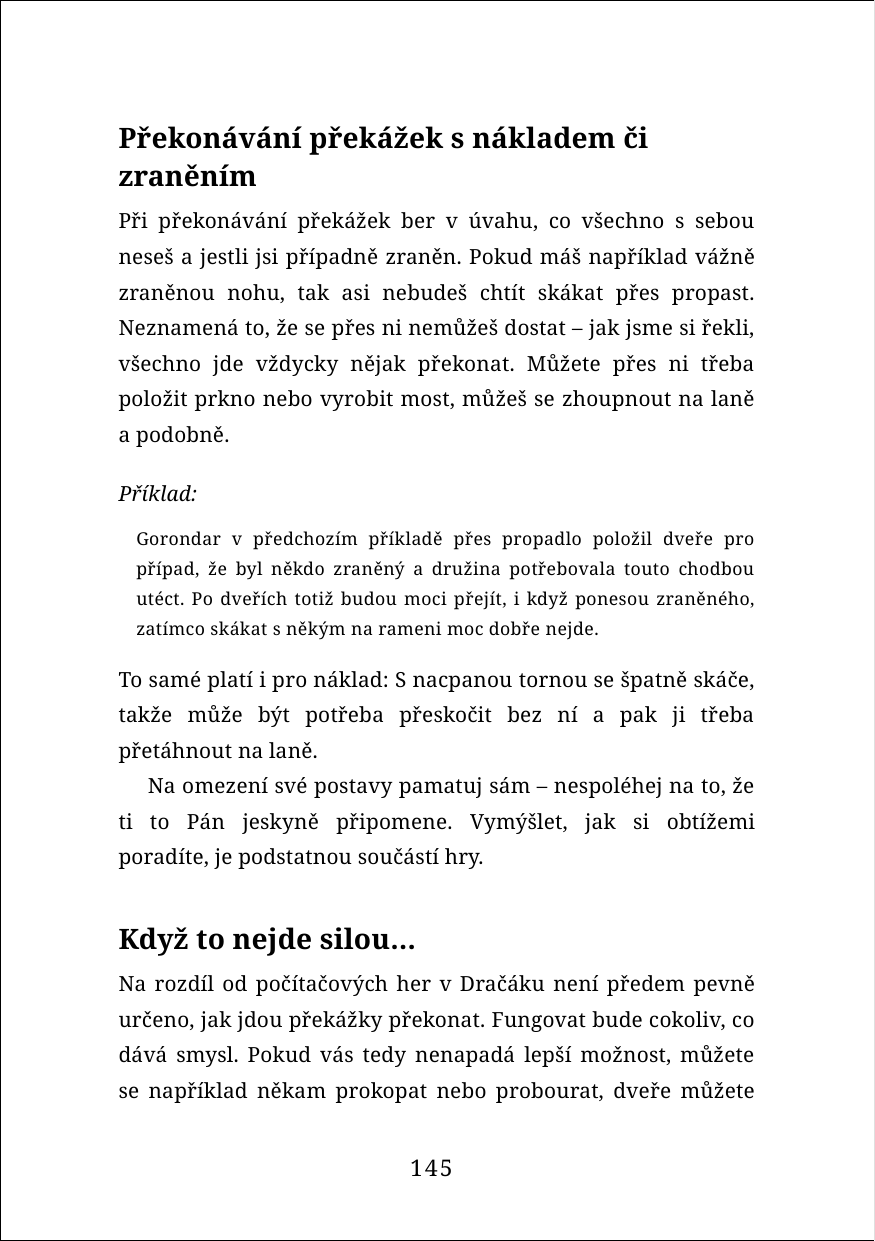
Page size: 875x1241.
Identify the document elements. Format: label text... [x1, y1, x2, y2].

text Příklad: [118, 479, 756, 507]
text Gorondar v předchozím příkladě přes propadlo položil dveře pro případ, že byl někdo zraněný a družina potřebovala touto chodbou utéct. Po dveřích totiž budou moci přejít, i když ponesou zraněného, zatímco skákat s někým na rameni moc dobře nejde. [136, 526, 756, 641]
text Při překonávání překážek ber v úvahu, co všechno s sebou neseš a jestli jsi případně zraněn. Pokud máš například vážně zraněnou nohu, tak asi nebudeš chtít skákat přes propast. Neznamená to, že se přes ni nemůžeš dostat – jak jsme si řekli, všechno jde vždycky nějak překonat. Můžete přes ni třeba položit prkno nebo vyrobit most, můžeš se zhoupnout na laně a podobně. [118, 207, 756, 448]
text To samé platí i pro náklad: S nacpanou tornou se špatně skáče, takže může být potřeba přeskočit bez ní a pak ji třeba přetáhnout na laně. Na omezení své postavy pamatuj sám – nespoléhej na to, že ti to Pán jeskyně připomene. Vymýšlet, jak si obtížemi poradíte, je podstatnou součástí hry. [118, 665, 756, 871]
text Na rozdíl od počítačových her v Dračáku není předem pevně určeno, jak jdou překážky překonat. Fungovat bude cokoliv, co dává smysl. Pokud vás tedy nenapadá lepší možnost, můžete se například někam prokopat nebo probourat, dveře můžete [118, 969, 756, 1104]
subtitle Překonávání překážek s nákladem či zraněním [118, 118, 756, 195]
subtitle Když to nejde silou… [118, 919, 756, 958]
